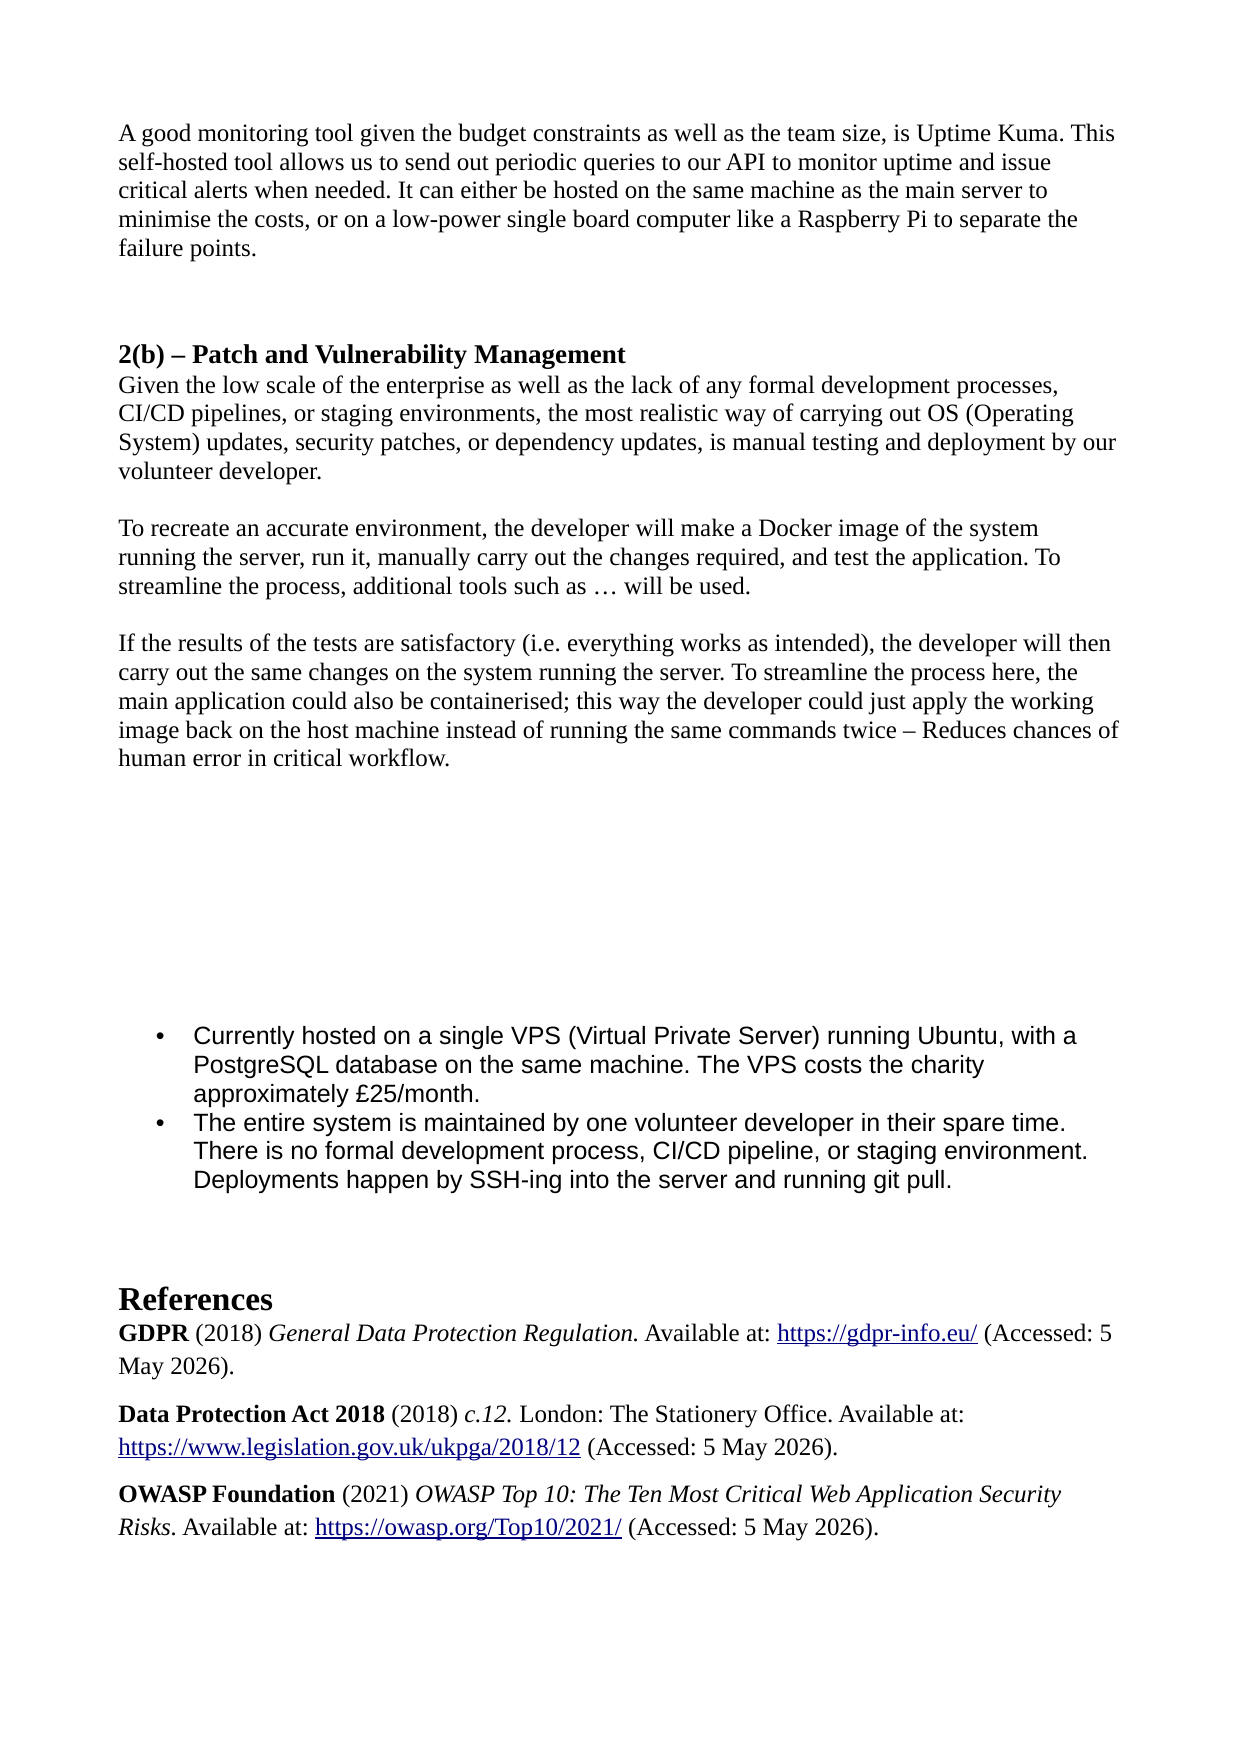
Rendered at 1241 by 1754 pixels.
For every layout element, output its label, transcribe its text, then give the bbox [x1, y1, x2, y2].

text Data Protection Act 2018 (2018) c.12. London: The Stationery Office. Available at: https://www.legislation.gov.uk/ukpga/2018/12 (Accessed: 5 May 2026). [118, 1399, 1122, 1460]
list The entire system is maintained by one volunteer developer in their spare time. There is no formal development process, CI/CD pipeline, or staging environment. Deployments happen by SSH-ing into the server and running git pull. [156, 1108, 1122, 1194]
text If the results of the tests are satisfactory (i.e. everything works as intended), the developer will then carry out the same changes on the system running the server. To streamline the process here, the main application could also be containerised; this way the developer could just apply the working image back on the host machine instead of running the same commands twice – Reduces chances of human error in critical workflow. [118, 628, 1122, 772]
text 2(b) – Patch and Vulnerability Management [118, 338, 1122, 370]
text Given the low scale of the enterprise as well as the lack of any formal development processes, CI/CD pipelines, or staging environments, the most realistic way of carrying out OS (Operating System) updates, security patches, or dependency updates, is manual testing and deployment by our volunteer developer. [118, 370, 1122, 485]
text To recreate an accurate environment, the developer will make a Docker image of the system running the server, run it, manually carry out the changes required, and test the application. To streamline the process, additional tools such as … will be used. [118, 513, 1122, 600]
text References [118, 1280, 1122, 1318]
text OWASP Foundation (2021) OWASP Top 10: The Ten Most Critical Web Application Security Risks. Available at: https://owasp.org/Top10/2021/ (Accessed: 5 May 2026). [118, 1479, 1122, 1541]
list Currently hosted on a single VPS (Virtual Private Server) running Ubuntu, with a PostgreSQL database on the same machine. The VPS costs the charity approximately £25/month. [156, 1021, 1122, 1108]
text A good monitoring tool given the budget constraints as well as the team size, is Uptime Kuma. This self-hosted tool allows us to send out periodic queries to our API to monitor uptime and issue critical alerts when needed. It can either be hosted on the same machine as the main server to minimise the costs, or on a low-power single board computer like a Raspberry Pi to separate the failure points. [118, 118, 1122, 262]
text GDPR (2018) General Data Protection Regulation. Available at: https://gdpr-info.eu/ (Accessed: 5 May 2026). [118, 1318, 1122, 1380]
